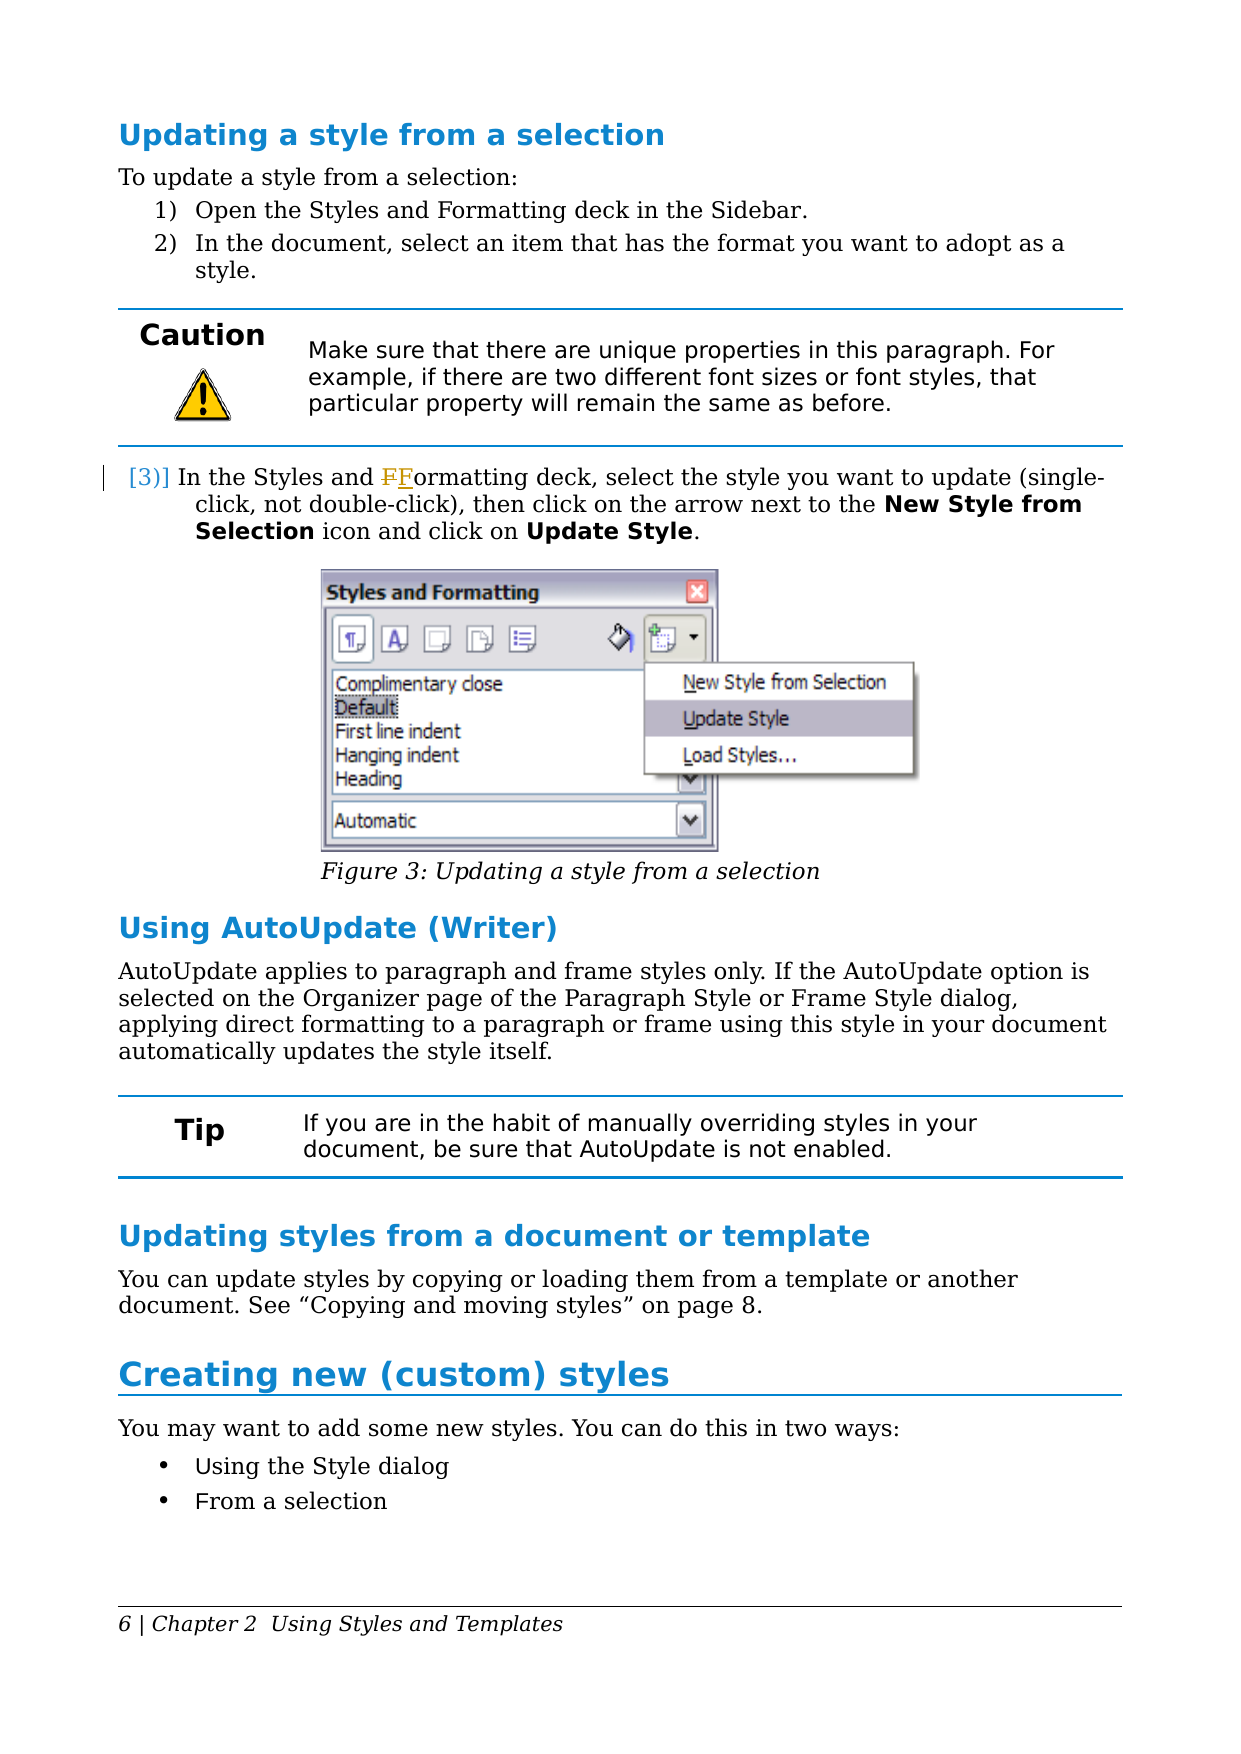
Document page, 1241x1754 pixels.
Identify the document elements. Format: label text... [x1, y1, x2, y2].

table_header Caution [118, 310, 286, 445]
picture [320, 569, 920, 852]
list In the document, select an item that has the format you want to adopt as a style. [177, 231, 1122, 284]
list In the Styles and Formatting deck, select the style you want to update (single-click, not double-click), then click on the arrow next to the New Style from Selection icon and click on Update Style. [177, 464, 1122, 544]
list From a selection [156, 1486, 1122, 1515]
subtitle Updating a style from a selection [118, 118, 1122, 152]
subtitle Creating new (custom) styles [118, 1356, 1122, 1394]
text You may want to add some new styles. You can do this in two ways: [118, 1415, 1122, 1442]
list Open the Styles and Formatting deck in the Sidebar. [177, 198, 1122, 224]
list Using the Style dialog [156, 1451, 1122, 1480]
subtitle Using AutoUpdate (Writer) [118, 912, 1122, 946]
text You can update styles by copying or loading them from a template or another document. See “Copying and moving styles” on page 8. [118, 1266, 1122, 1319]
table_header Tip [118, 1097, 281, 1176]
text AutoUpdate applies to paragraph and frame styles only. If the AutoUpdate option is selected on the Organizer page of the Paragraph Style or Frame Style dialog, applying direct formatting to a paragraph or frame using this style in your document automatically updates the style itself. [118, 958, 1122, 1065]
table_header Make sure that there are unique properties in this paragraph. For example, if there are two different font sizes or font styles, that particular property will remain the same as before. [286, 310, 1123, 445]
subtitle Updating styles from a document or template [118, 1220, 1122, 1254]
table_header If you are in the habit of manually overriding styles in your document, be sure that AutoUpdate is not enabled. [281, 1097, 1122, 1176]
picture [170, 364, 235, 425]
text Figure 3: Updating a style from a selection [321, 858, 919, 885]
list To update a style from a selection: [118, 164, 1122, 191]
